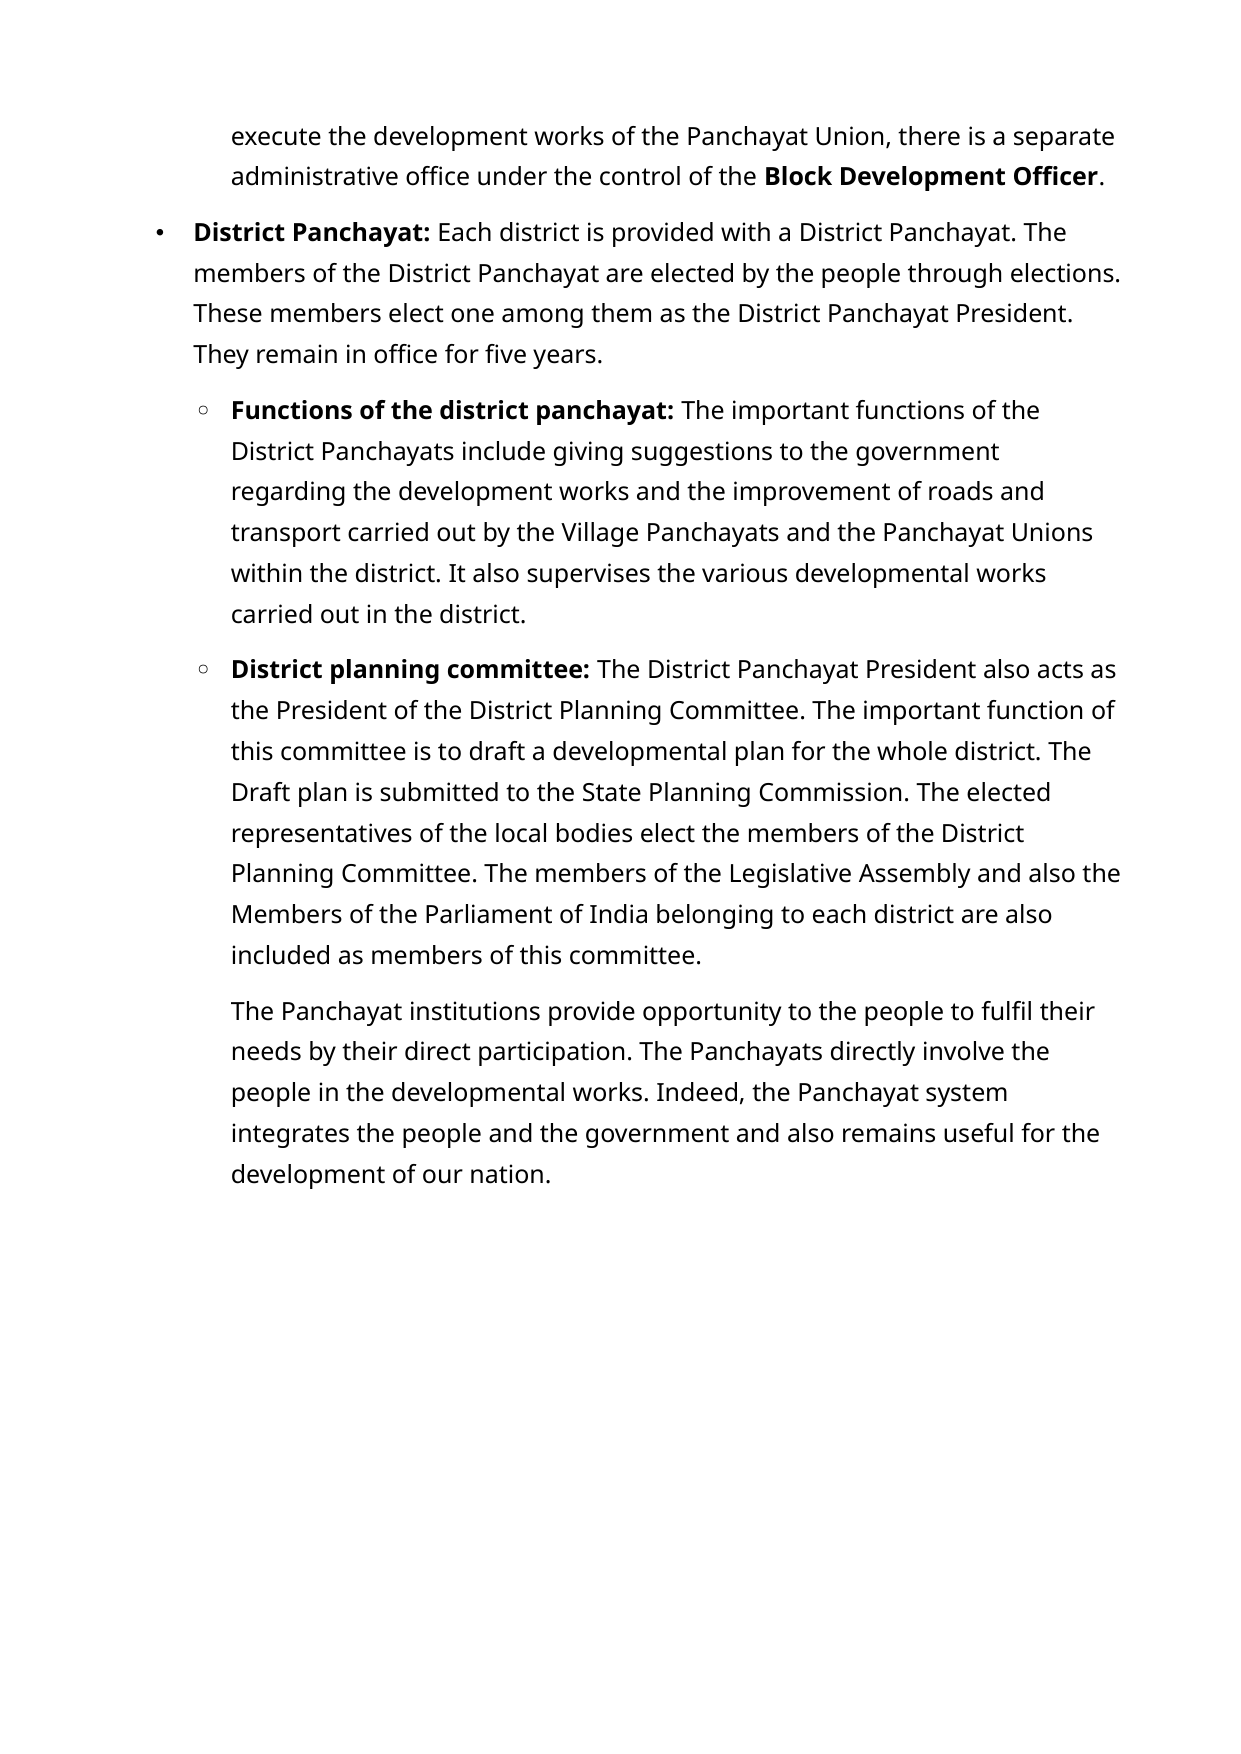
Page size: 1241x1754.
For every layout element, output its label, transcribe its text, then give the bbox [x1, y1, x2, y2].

list execute the development works of the Panchayat Union, there is a separate administrative office under the control of the Block Development Officer. [193, 118, 1122, 193]
list Functions of the district panchayat: The important functions of the District Panchayats include giving suggestions to the government regarding the development works and the improvement of roads and transport carried out by the Village Panchayats and the Panchayat Unions within the district. It also supervises the various developmental works carried out in the district. [193, 392, 1122, 631]
list District planning committee: The District Panchayat President also acts as the President of the District Planning Committee. The important function of this committee is to draft a developmental plan for the whole district. The Draft plan is submitted to the State Planning Commission. The elected representatives of the local bodies elect the members of the District Planning Committee. The members of the Legislative Assembly and also the Members of the Parliament of India belonging to each district are also included as members of this committee. [193, 652, 1122, 972]
list The Panchayat institutions provide opportunity to the people to fulfil their needs by their direct participation. The Panchayats directly involve the people in the developmental works. Indeed, the Panchayat system integrates the people and the government and also remains useful for the development of our nation. [193, 993, 1122, 1191]
list District Panchayat: Each district is provided with a District Panchayat. The members of the District Panchayat are elected by the people through elections. These members elect one among them as the District Panchayat President. They remain in office for five years. [156, 214, 1122, 371]
